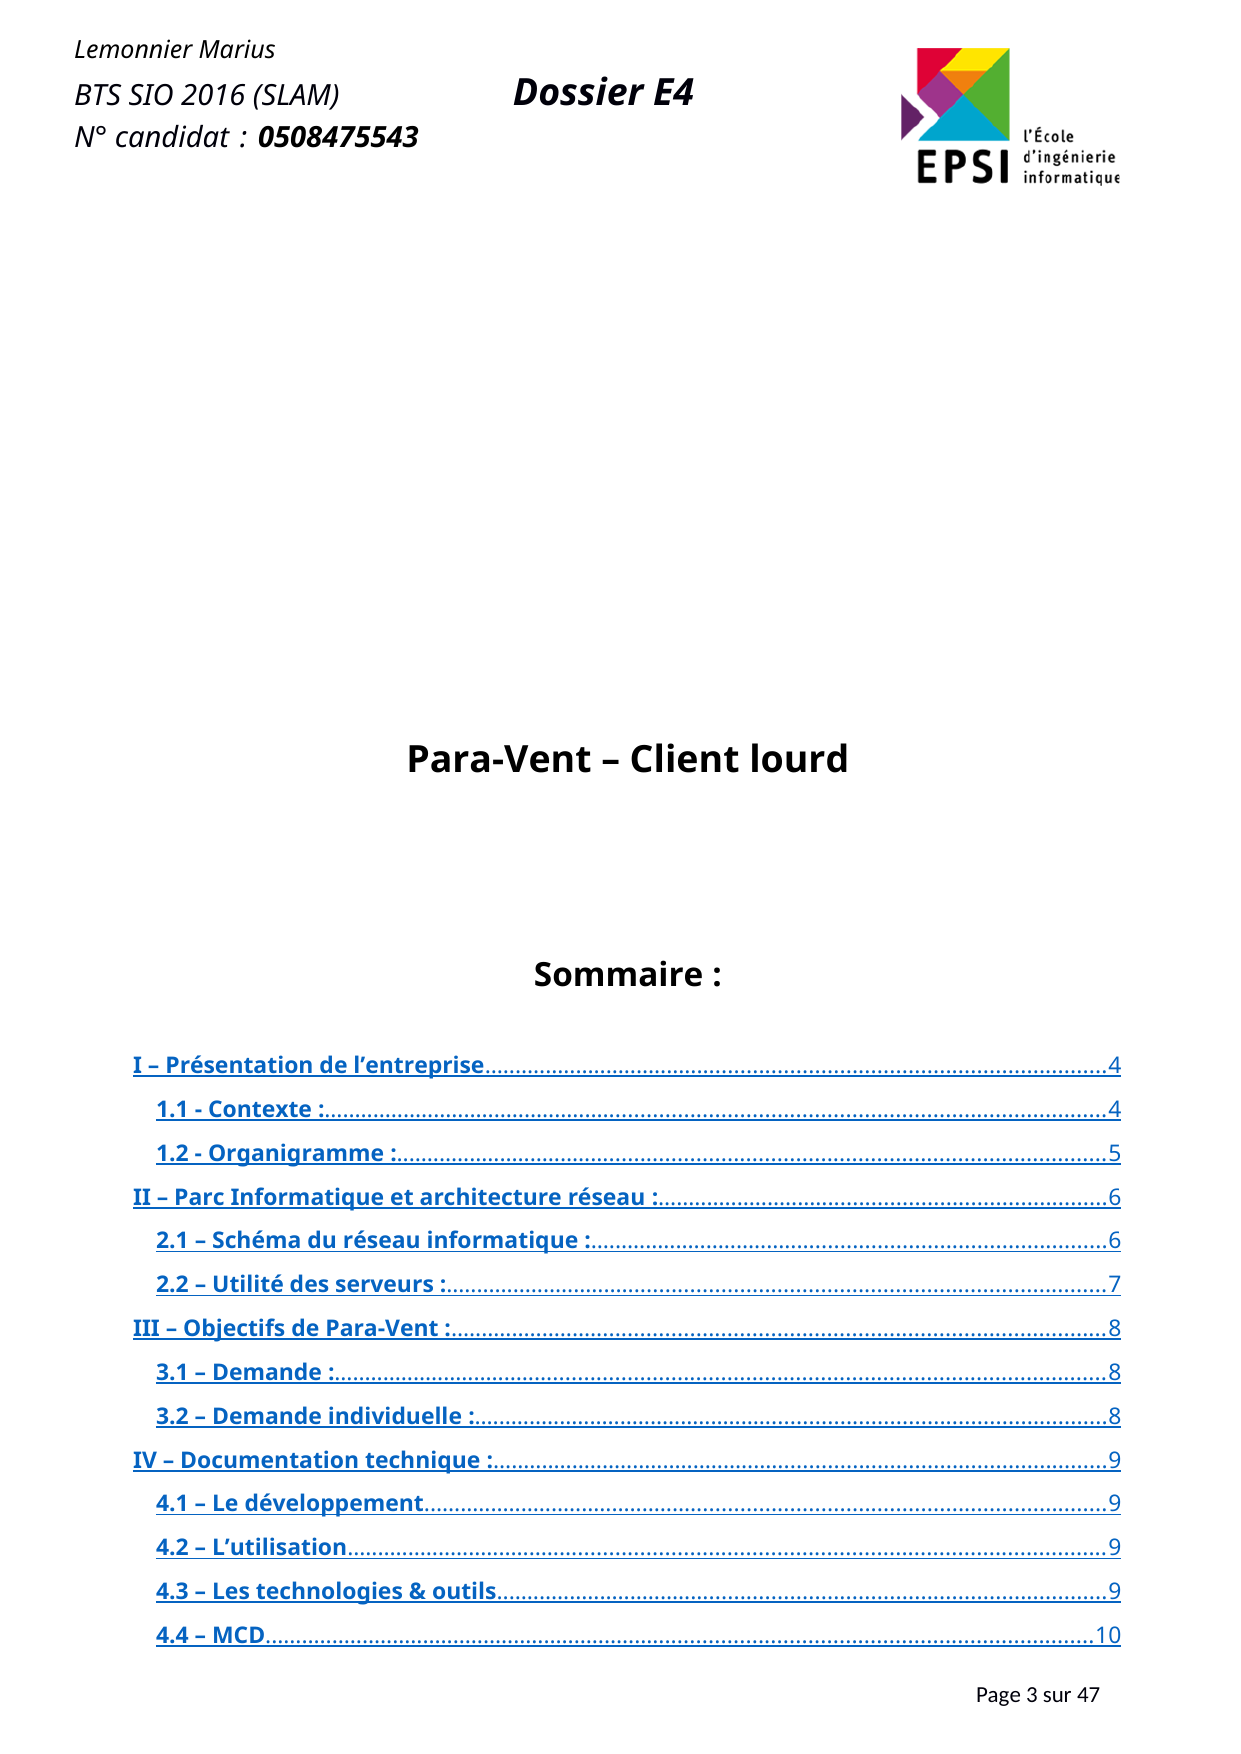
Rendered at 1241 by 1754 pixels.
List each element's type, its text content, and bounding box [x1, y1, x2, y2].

text 4.1 – Le développement 9 [156, 1487, 1122, 1519]
text 2.1 – Schéma du réseau informatique : 6 [156, 1224, 1122, 1256]
subtitle Para-Vent – Client lourd [133, 732, 1122, 783]
text Sommaire : [133, 951, 1122, 996]
text IV – Documentation technique : 9 [133, 1443, 1122, 1475]
picture [901, 48, 1120, 186]
text I – Présentation de l’entreprise 4 [133, 1049, 1122, 1080]
text 4.4 – MCD 10 [156, 1619, 1122, 1650]
text 1.2 - Organigramme : 5 [156, 1137, 1122, 1168]
text 3.1 – Demande : 8 [156, 1356, 1122, 1387]
text 4.3 – Les technologies & outils 9 [156, 1575, 1122, 1606]
text 4.2 – L’utilisation 9 [156, 1531, 1122, 1562]
text 1.1 - Contexte : 4 [156, 1093, 1122, 1124]
text 3.2 – Demande individuelle : 8 [156, 1400, 1122, 1431]
text II – Parc Informatique et architecture réseau : 6 [133, 1180, 1122, 1212]
text 2.2 – Utilité des serveurs : 7 [156, 1268, 1122, 1299]
text III – Objectifs de Para-Vent : 8 [133, 1312, 1122, 1343]
